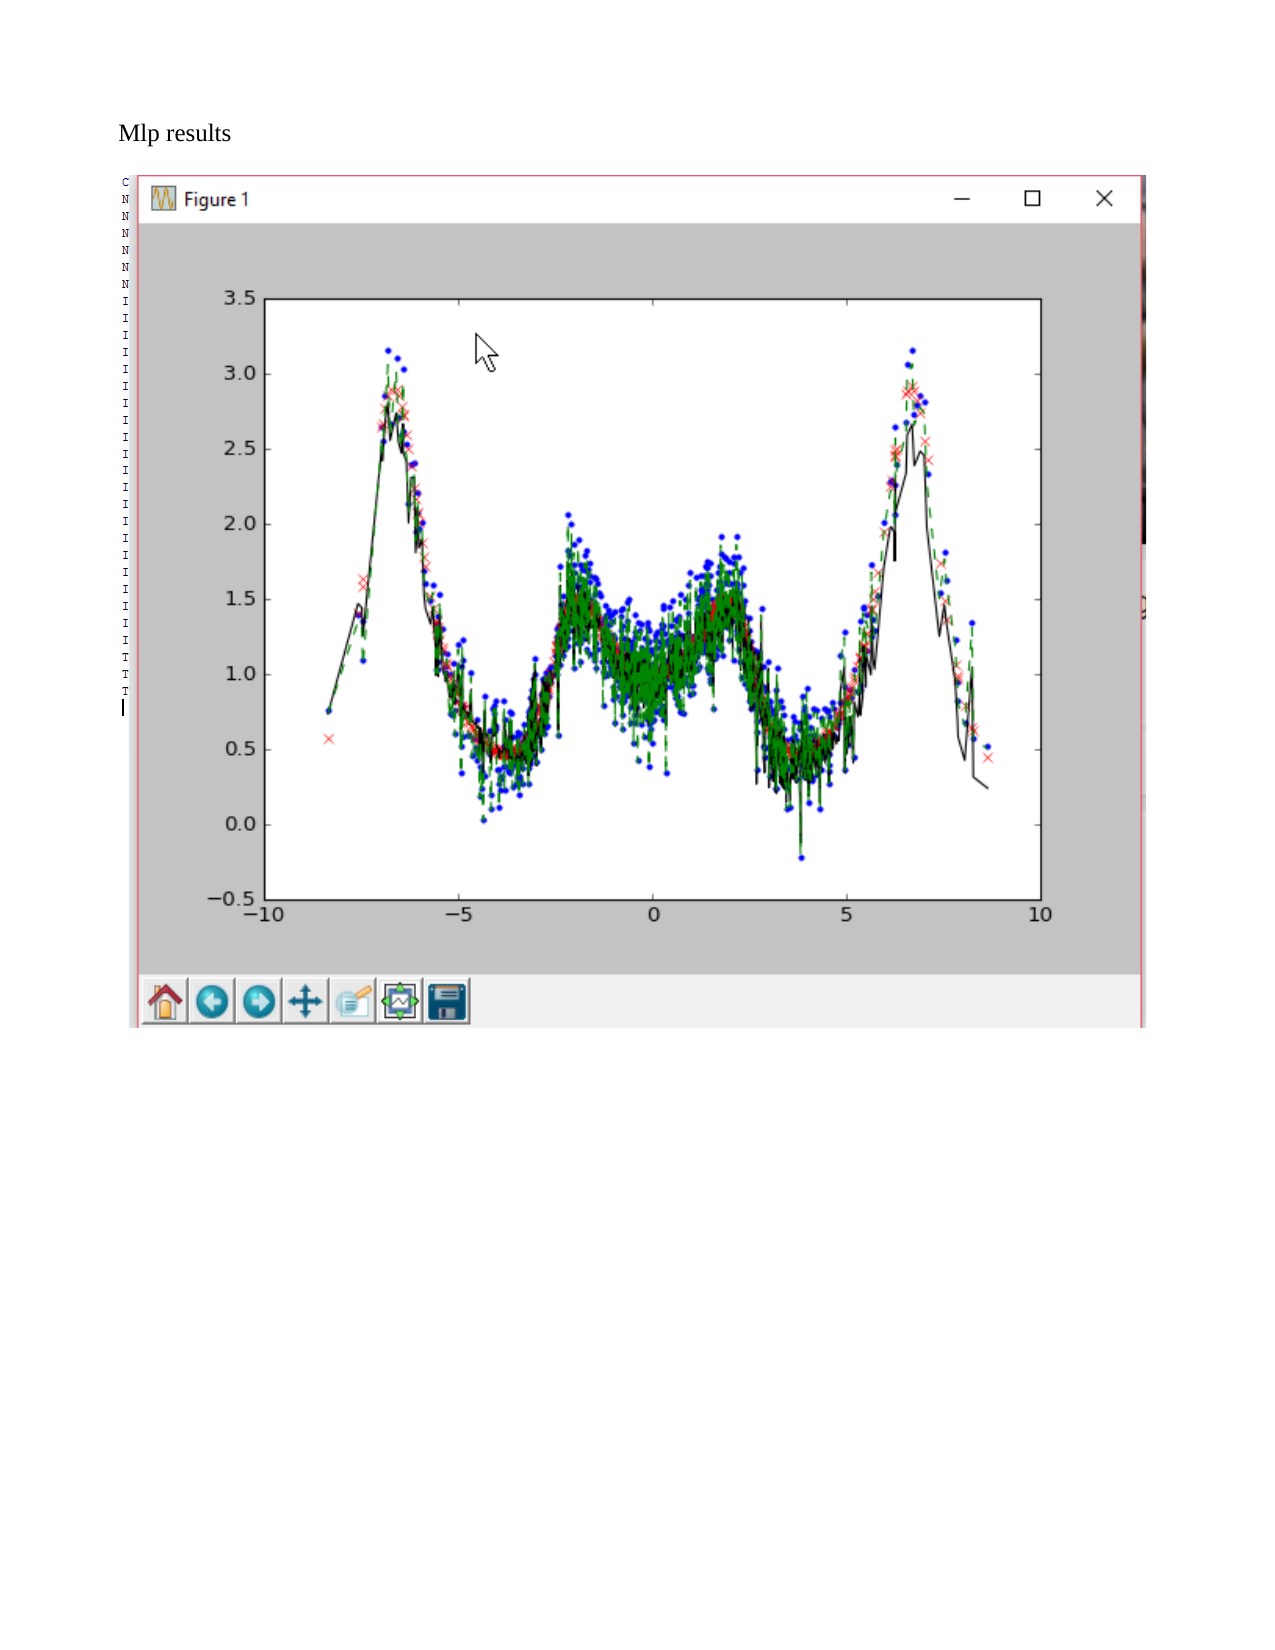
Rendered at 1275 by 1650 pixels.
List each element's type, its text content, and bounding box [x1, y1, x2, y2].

text Mlp results [118, 118, 1157, 147]
picture [118, 175, 1157, 1028]
